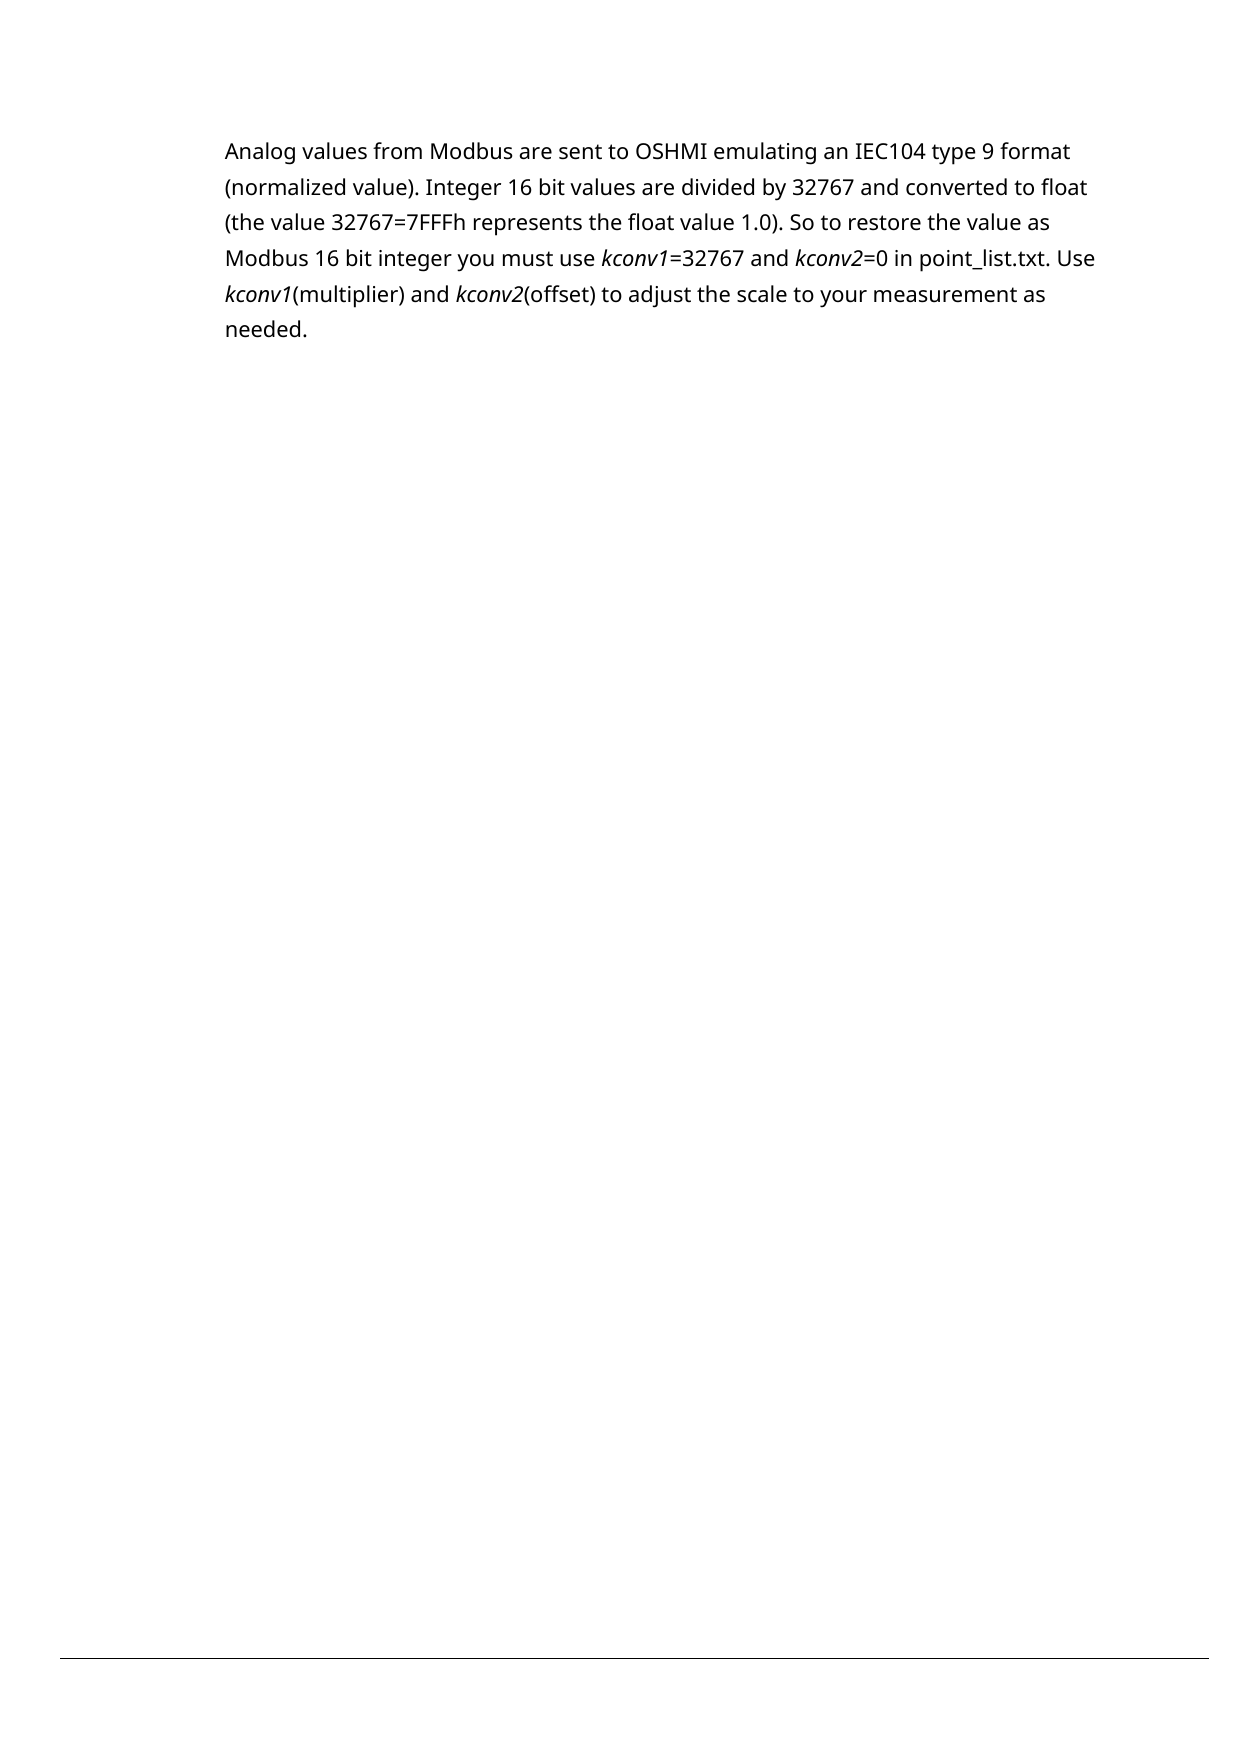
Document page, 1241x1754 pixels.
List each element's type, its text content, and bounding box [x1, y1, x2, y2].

text Analog values from Modbus are sent to OSHMI emulating an IEC104 type 9 format (normalized value). Integer 16 bit values are divided by 32767 and converted to float (the value 32767=7FFFh represents the float value 1.0). So to restore the value as Modbus 16 bit integer you must use kconv1=32767 and kconv2=0 in point_list.txt. Use kconv1(multiplier) and kconv2(offset) to adjust the scale to your measurement as needed. [224, 136, 1122, 344]
